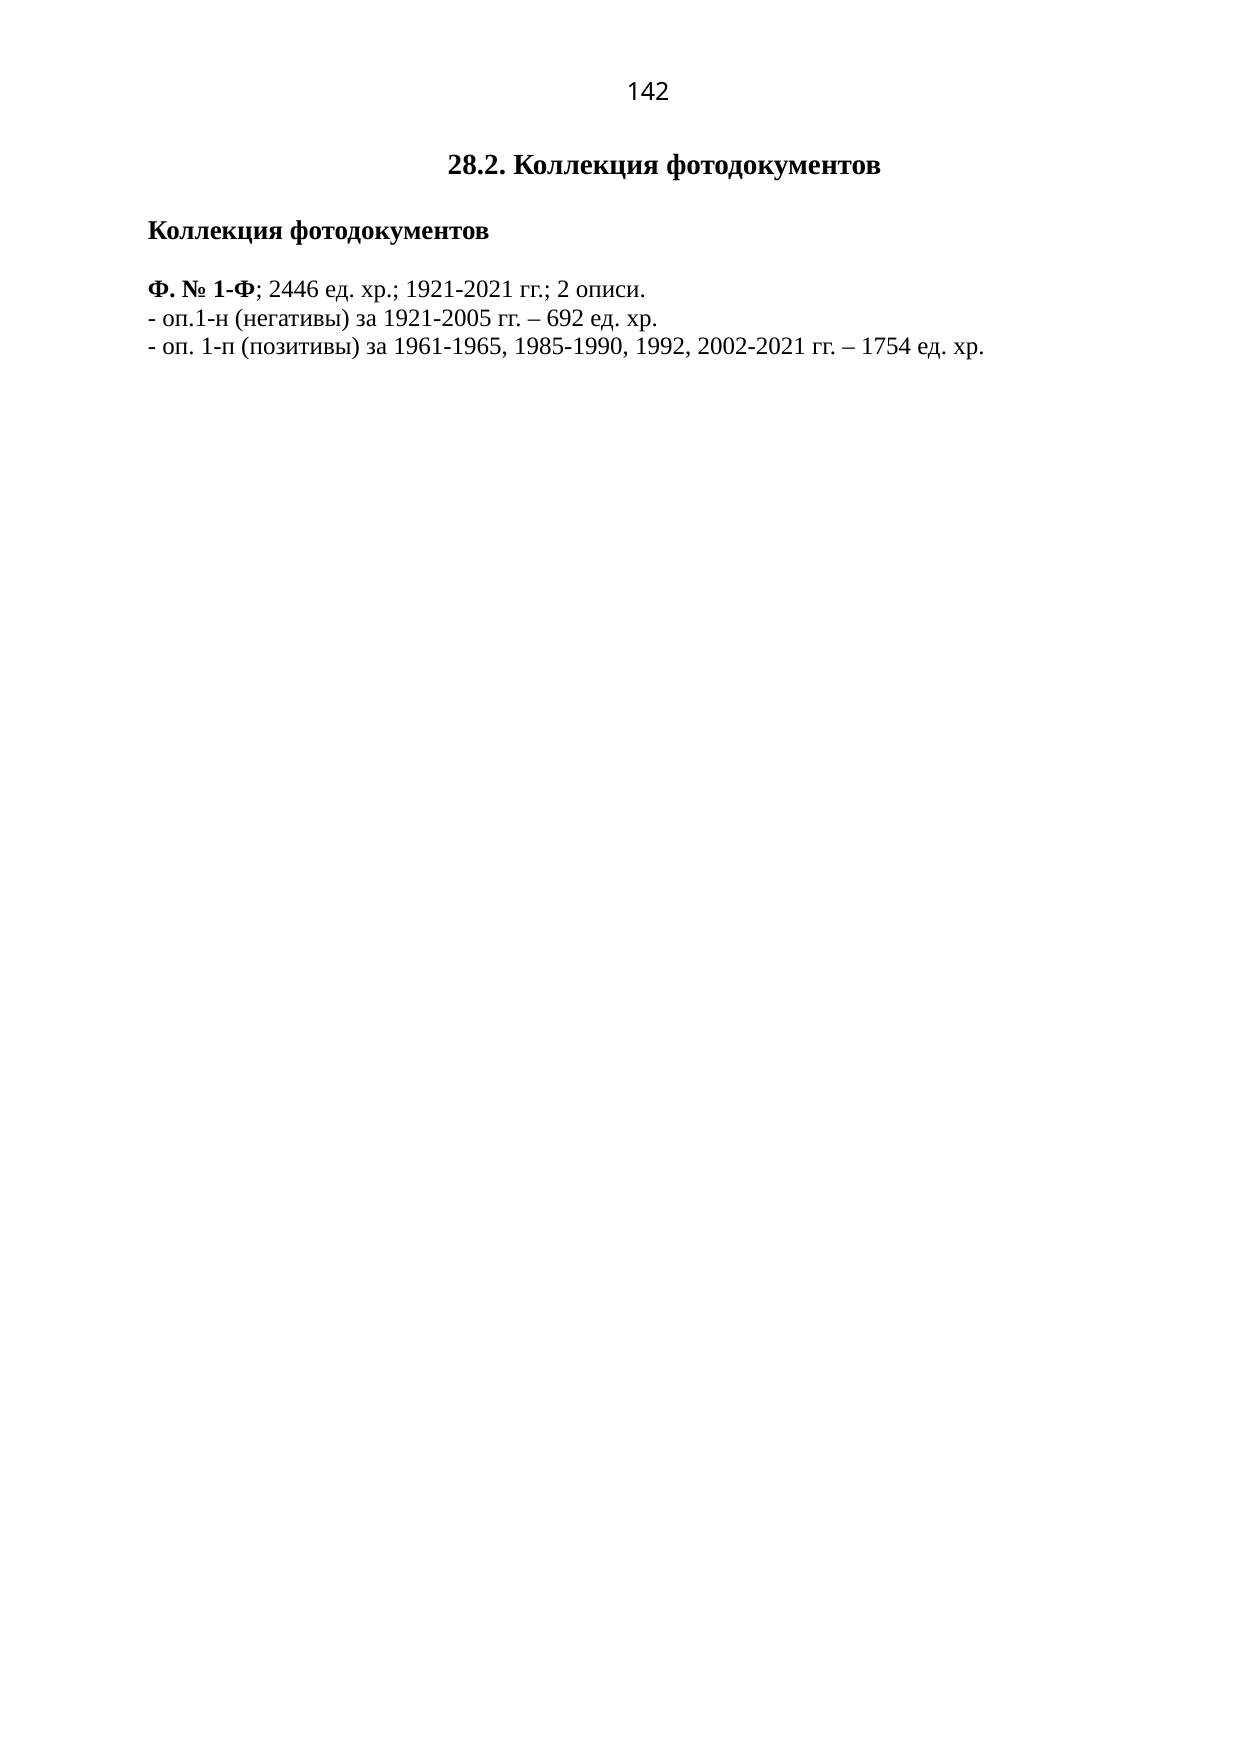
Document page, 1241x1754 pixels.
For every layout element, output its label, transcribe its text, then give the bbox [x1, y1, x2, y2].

text Ф. № 1-Ф; 2446 ед. хр.; 1921-2021 гг.; 2 описи. [148, 274, 1181, 303]
text Коллекция фотодокументов [148, 214, 1181, 245]
text 28.2. Коллекция фотодокументов [148, 147, 1181, 180]
text - оп.1-н (негативы) за 1921-2005 гг. – 692 ед. хр. [148, 303, 1181, 331]
text - оп. 1-п (позитивы) за 1961-1965, 1985-1990, 1992, 2002-2021 гг. – 1754 ед. хр. [148, 331, 1181, 360]
